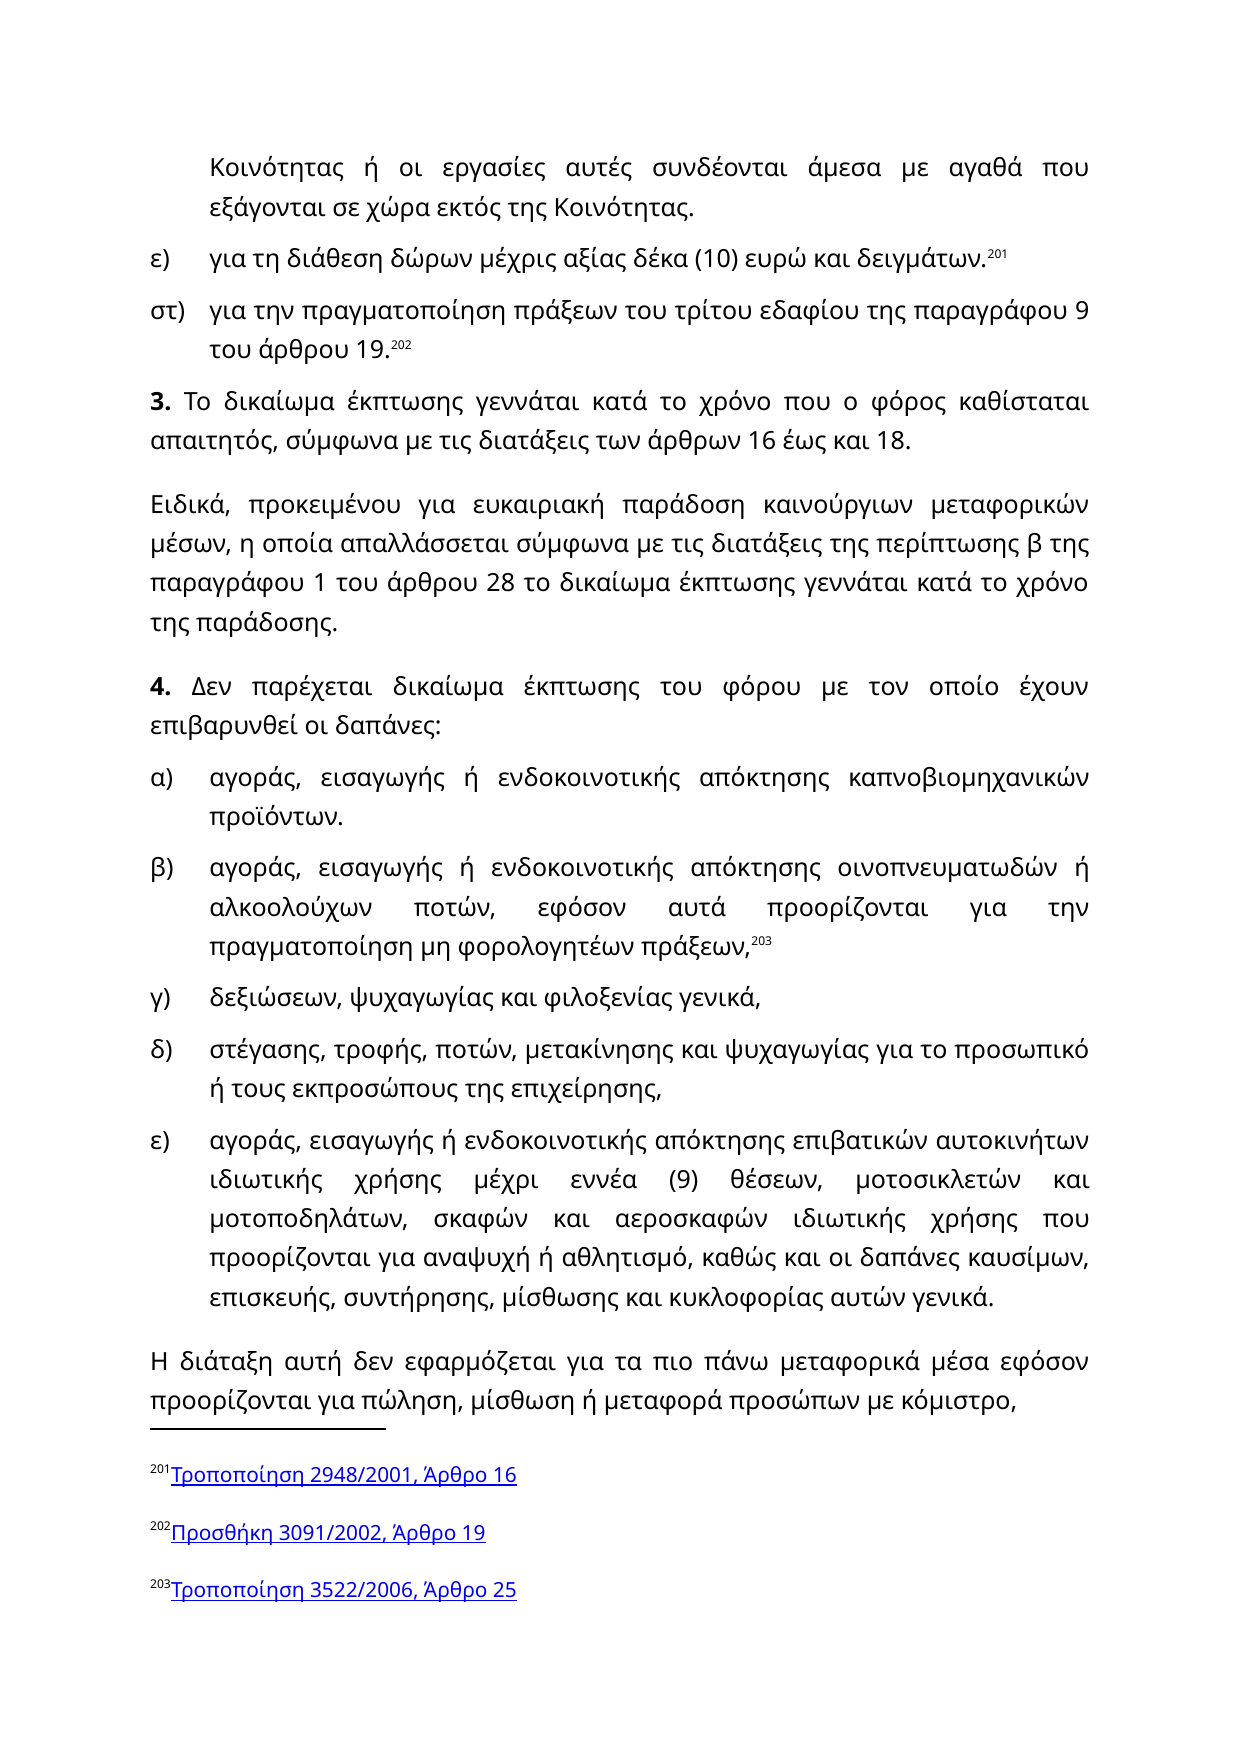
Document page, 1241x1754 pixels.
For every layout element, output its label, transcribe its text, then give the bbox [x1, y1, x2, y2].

list στ) για την πραγματοποίηση πράξεων του τρίτου εδαφίου της παραγράφου 9 του άρθρου 19. [150, 292, 1090, 366]
list δ) στέγασης, τροφής, ποτών, μετακίνησης και ψυχαγωγίας για το προσωπικό ή τους εκπροσώπους της επιχείρησης, [150, 1032, 1090, 1105]
text Προσθήκη 3091/2002, Άρθρο 19 [150, 1518, 1090, 1546]
text 4. Δεν παρέχεται δικαίωμα έκπτωσης του φόρου με τον οποίο έχουν επιβαρυνθεί οι δαπάνες: [150, 668, 1090, 742]
text Τροποποίηση 2948/2001, Άρθρο 16 [150, 1460, 1090, 1489]
list ε) αγοράς, εισαγωγής ή ενδοκοινοτικής απόκτησης επιβατικών αυτοκινήτων ιδιωτικής χρήσης μέχρι εννέα (9) θέσεων, μοτοσικλετών και μοτοποδηλάτων, σκαφών και αεροσκαφών ιδιωτικής χρήσης που προορίζονται για αναψυχή ή αθλητισμό, καθώς και οι δαπάνες καυσίμων, επισκευής, συντήρησης, μίσθωσης και κυκλοφορίας αυτών γενικά. [150, 1122, 1090, 1313]
text 3. Το δικαίωμα έκπτωσης γεννάται κατά το χρόνο που ο φόρος καθίσταται απαιτητός, σύμφωνα με τις διατάξεις των άρθρων 16 έως και 18. [150, 383, 1090, 457]
list α) αγοράς, εισαγωγής ή ενδοκοινοτικής απόκτησης καπνοβιομηχανικών προϊόντων. [150, 759, 1090, 832]
list γ) δεξιώσεων, ψυχαγωγίας και φιλοξενίας γενικά, [150, 980, 1090, 1014]
list β) αγοράς, εισαγωγής ή ενδοκοινοτικής απόκτησης οινοπνευματωδών ή αλκοολούχων ποτών, εφόσον αυτά προορίζονται για την πραγματοποίηση μη φορολογητέων πράξεων, [150, 850, 1090, 962]
text Τροποποίηση 3522/2006, Άρθρο 25 [150, 1576, 1090, 1604]
list Κοινότητας ή οι εργασίες αυτές συνδέονται άμεσα με αγαθά που εξάγονται σε χώρα εκτός της Κοινότητας. [150, 150, 1090, 223]
text Η διάταξη αυτή δεν εφαρμόζεται για τα πιο πάνω μεταφορικά μέσα εφόσον προορίζονται για πώληση, μίσθωση ή μεταφορά προσώπων με κόμιστρο, [150, 1343, 1090, 1417]
list ε) για τη διάθεση δώρων μέχρις αξίας δέκα (10) ευρώ και δειγμάτων. [150, 241, 1090, 275]
text Ειδικά, προκειμένου για ευκαιριακή παράδοση καινούργιων μεταφορικών μέσων, η οποία απαλλάσσεται σύμφωνα με τις διατάξεις της περίπτωσης β της παραγράφου 1 του άρθρου 28 το δικαίωμα έκπτωσης γεννάται κατά το χρόνο της παράδοσης. [150, 487, 1090, 638]
